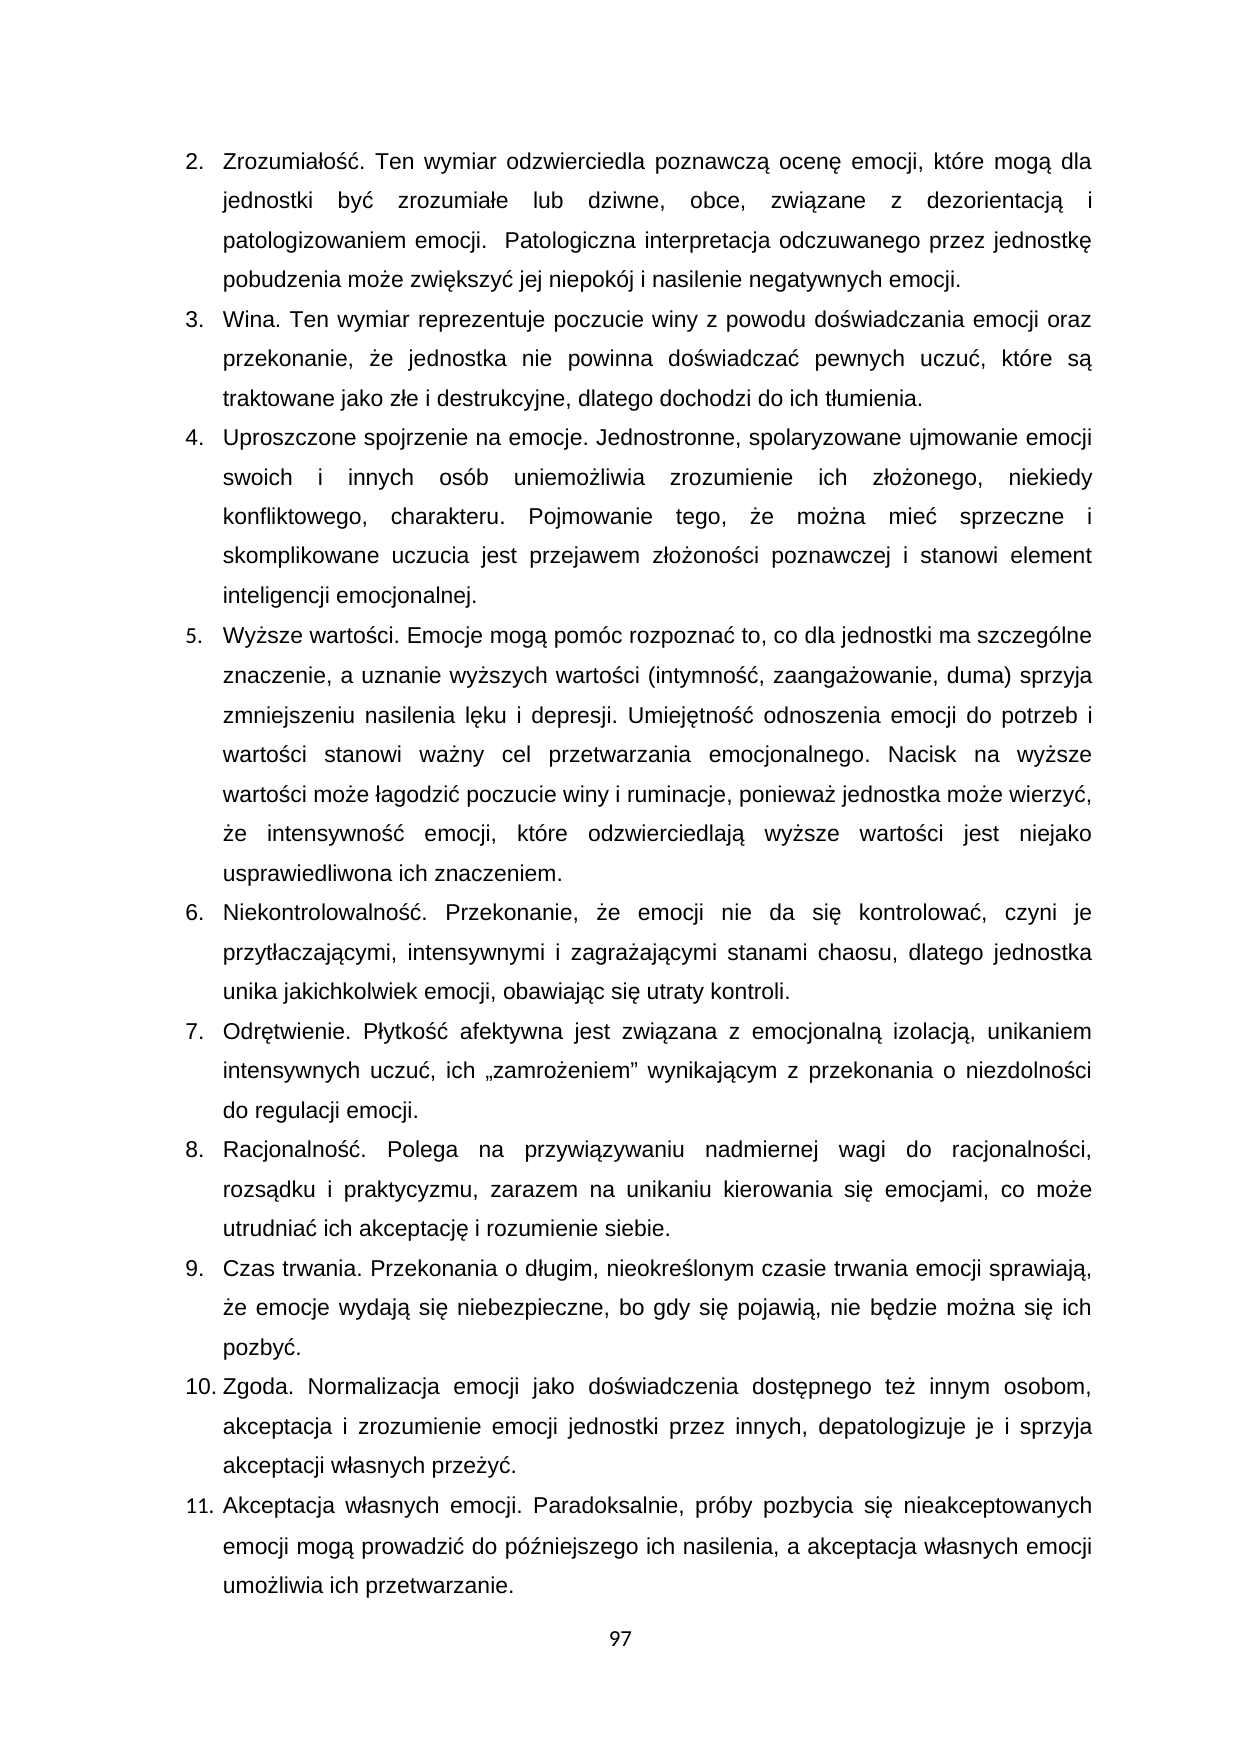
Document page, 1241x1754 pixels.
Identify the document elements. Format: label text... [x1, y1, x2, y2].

list Wyższe wartości. Emocje mogą pomóc rozpoznać to, co dla jednostki ma szczególne znaczenie, a uznanie wyższych wartości (intymność, zaangażowanie, duma) sprzyja zmniejszeniu nasilenia lęku i depresji. Umiejętność odnoszenia emocji do potrzeb i wartości stanowi ważny cel przetwarzania emocjonalnego. Nacisk na wyższe wartości może łagodzić poczucie winy i ruminacje, ponieważ jednostka może wierzyć, że intensywność emocji, które odzwierciedlają wyższe wartości jest niejako usprawiedliwona ich znaczeniem. [185, 621, 1093, 886]
list Czas trwania. Przekonania o długim, nieokreślonym czasie trwania emocji sprawiają, że emocje wydają się niebezpieczne, bo gdy się pojawią, nie będzie można się ich pozbyć. [185, 1255, 1093, 1360]
list Akceptacja własnych emocji. Paradoksalnie, próby pozbycia się nieakceptowanych emocji mogą prowadzić do późniejszego ich nasilenia, a akceptacja własnych emocji umożliwia ich przetwarzanie. [185, 1492, 1093, 1598]
list Zrozumiałość. Ten wymiar odzwierciedla poznawczą ocenę emocji, które mogą dla jednostki być zrozumiałe lub dziwne, obce, związane z dezorientacją i patologizowaniem emocji. Patologiczna interpretacja odczuwanego przez jednostkę pobudzenia może zwiększyć jej niepokój i nasilenie negatywnych emocji. [185, 148, 1093, 292]
list Zgoda. Normalizacja emocji jako doświadczenia dostępnego też innym osobom, akceptacja i zrozumienie emocji jednostki przez innych, depatologizuje je i sprzyja akceptacji własnych przeżyć. [185, 1373, 1093, 1478]
list Odrętwienie. Płytkość afektywna jest związana z emocjonalną izolacją, unikaniem intensywnych uczuć, ich „zamrożeniem” wynikającym z przekonania o niezdolności do regulacji emocji. [185, 1018, 1093, 1123]
list Racjonalność. Polega na przywiązywaniu nadmiernej wagi do racjonalności, rozsądku i praktycyzmu, zarazem na unikaniu kierowania się emocjami, co może utrudniać ich akceptację i rozumienie siebie. [185, 1136, 1093, 1242]
list Wina. Ten wymiar reprezentuje poczucie winy z powodu doświadczania emocji oraz przekonanie, że jednostka nie powinna doświadczać pewnych uczuć, które są traktowane jako złe i destrukcyjne, dlatego dochodzi do ich tłumienia. [185, 306, 1093, 411]
list Uproszczone spojrzenie na emocje. Jednostronne, spolaryzowane ujmowanie emocji swoich i innych osób uniemożliwia zrozumienie ich złożonego, niekiedy konfliktowego, charakteru. Pojmowanie tego, że można mieć sprzeczne i skomplikowane uczucia jest przejawem złożoności poznawczej i stanowi element inteligencji emocjonalnej. [185, 424, 1093, 608]
list Niekontrolowalność. Przekonanie, że emocji nie da się kontrolować, czyni je przytłaczającymi, intensywnymi i zagrażającymi stanami chaosu, dlatego jednostka unika jakichkolwiek emocji, obawiając się utraty kontroli. [185, 899, 1093, 1005]
